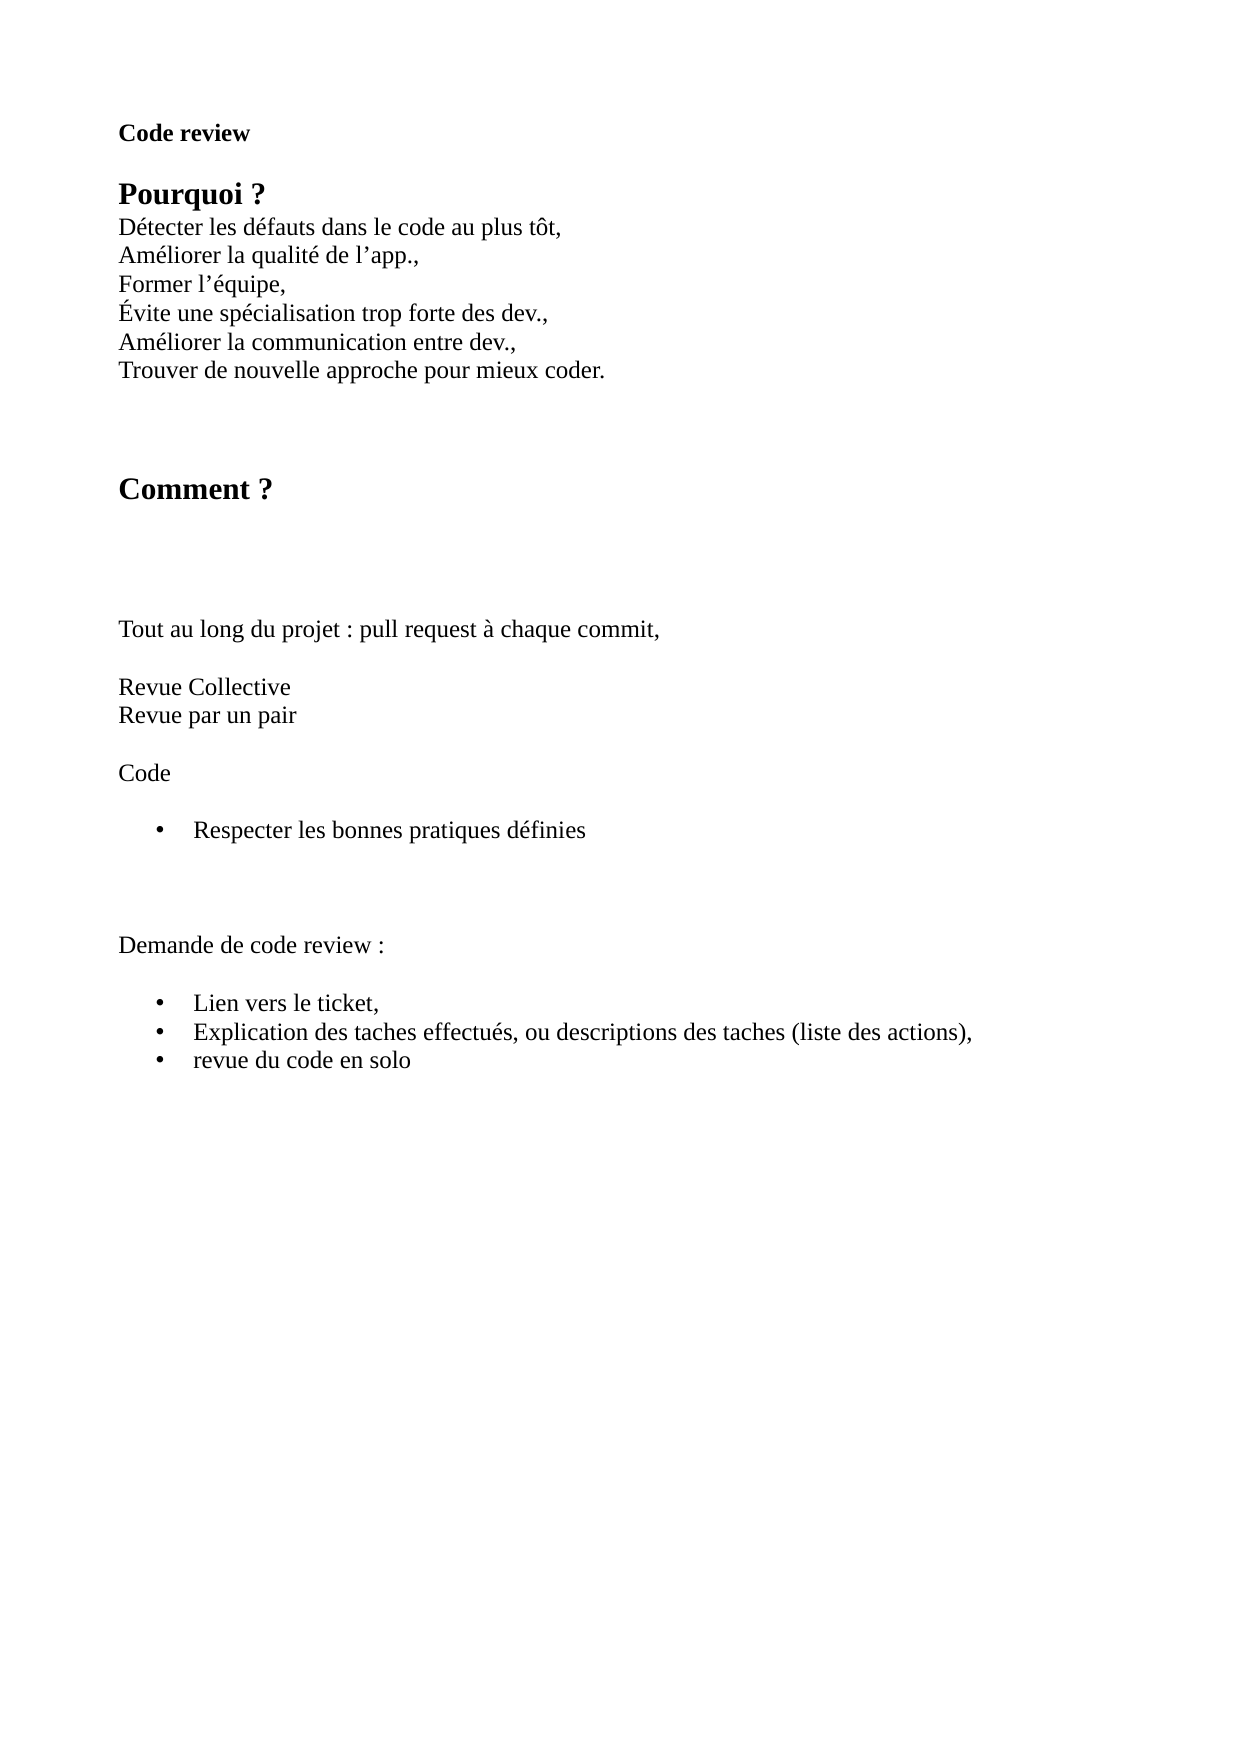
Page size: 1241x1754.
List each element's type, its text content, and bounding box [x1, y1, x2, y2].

list Respecter les bonnes pratiques définies [156, 815, 1122, 844]
text Améliorer la qualité de l’app., [118, 240, 1122, 269]
text Code [118, 758, 1122, 787]
text Code review [118, 118, 1122, 147]
text Revue par un pair [118, 700, 1122, 729]
list Explication des taches effectués, ou descriptions des taches (liste des actions), [156, 1017, 1122, 1045]
list Lien vers le ticket, [156, 988, 1122, 1017]
text Améliorer la communication entre dev., [118, 327, 1122, 355]
text Comment ? [118, 470, 1122, 506]
text Évite une spécialisation trop forte des dev., [118, 298, 1122, 327]
text Tout au long du projet : pull request à chaque commit, [118, 614, 1122, 643]
text Pourquoi ? [118, 176, 1122, 212]
text Détecter les défauts dans le code au plus tôt, [118, 212, 1122, 240]
list revue du code en solo [156, 1045, 1122, 1074]
text Demande de code review : [118, 930, 1122, 959]
text Trouver de nouvelle approche pour mieux coder. [118, 355, 1122, 384]
text Revue Collective [118, 672, 1122, 700]
text Former l’équipe, [118, 269, 1122, 298]
